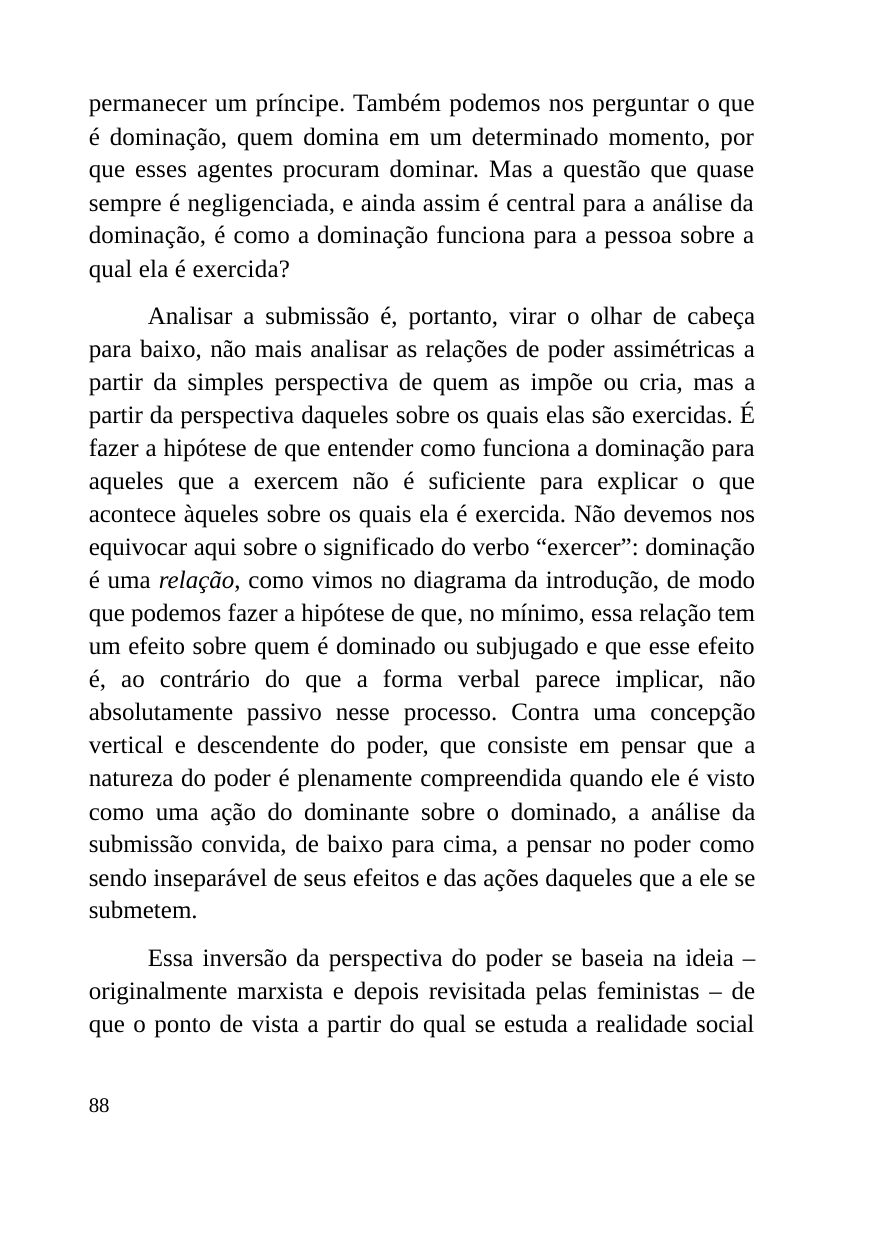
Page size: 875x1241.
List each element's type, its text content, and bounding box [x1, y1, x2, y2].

text permanecer um príncipe. Também podemos nos perguntar o que é dominação, quem domina em um determinado momento, por que esses agentes procuram dominar. Mas a questão que quase sempre é negligenciada, e ainda assim é central para a análise da dominação, é como a dominação funciona para a pessoa sobre a qual ela é exercida? [88, 88, 756, 282]
text Analisar a submissão é, portanto, virar o olhar de cabeça para baixo, não mais analisar as relações de poder assimétricas a partir da simples perspectiva de quem as impõe ou cria, mas a partir da perspectiva daqueles sobre os quais elas são exercidas. É fazer a hipótese de que entender como funciona a dominação para aqueles que a exercem não é suficiente para explicar o que acontece àqueles sobre os quais ela é exercida. Não devemos nos equivocar aqui sobre o significado do verbo “exercer”: dominação é uma relação, como vimos no diagrama da introdução, de modo que podemos fazer a hipótese de que, no mínimo, essa relação tem um efeito sobre quem é dominado ou subjugado e que esse efeito é, ao contrário do que a forma verbal parece implicar, não absolutamente passivo nesse processo. Contra uma concepção vertical e descendente do poder, que consiste em pensar que a natureza do poder é plenamente compreendida quando ele é visto como uma ação do dominante sobre o dominado, a análise da submissão convida, de baixo para cima, a pensar no poder como sendo inseparável de seus efeitos e das ações daqueles que a ele se submetem. [88, 301, 756, 924]
text Essa inversão da perspectiva do poder se baseia na ideia – originalmente marxista e depois revisitada pelas feministas – de que o ponto de vista a partir do qual se estuda a realidade social [88, 943, 756, 1038]
